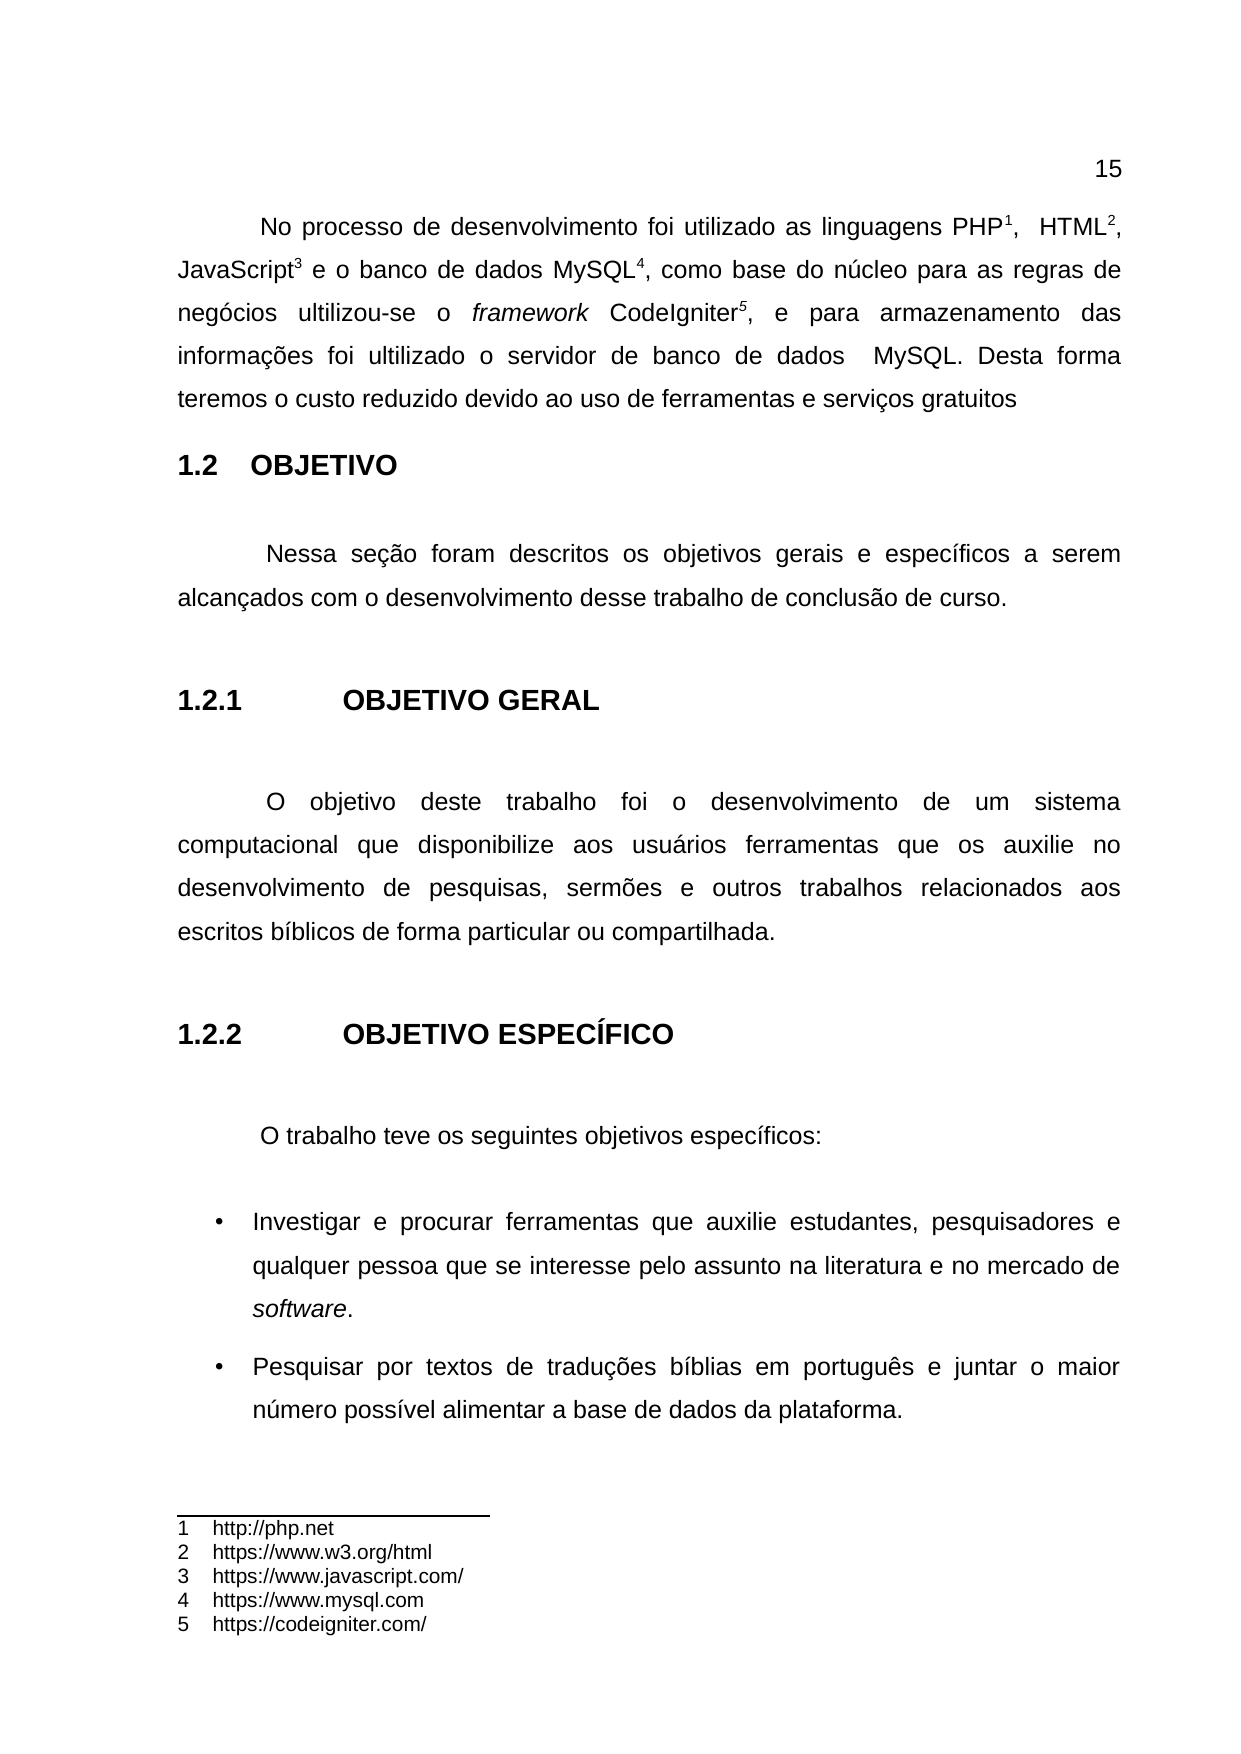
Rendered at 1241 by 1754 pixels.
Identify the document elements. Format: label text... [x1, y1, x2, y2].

list Investigar e procurar ferramentas que auxilie estudantes, pesquisadores e qualquer pessoa que se interesse pelo assunto na literatura e no mercado de software. [215, 1207, 1122, 1322]
text O trabalho teve os seguintes objetivos específicos: [177, 1121, 1122, 1150]
text https://codeigniter.com/ [177, 1612, 1122, 1636]
subtitle OBJETIVO ESPECÍFICO [177, 1017, 1122, 1051]
text O objetivo deste trabalho foi o desenvolvimento de um sistema computacional que disponibilize aos usuários ferramentas que os auxilie no desenvolvimento de pesquisas, sermões e outros trabalhos relacionados aos escritos bíblicos de forma particular ou compartilhada. [177, 787, 1122, 945]
text https://www.w3.org/html [177, 1540, 1122, 1564]
list Nessa seção foram descritos os objetivos gerais e específicos a serem alcançados com o desenvolvimento desse trabalho de conclusão de curso. [177, 539, 1122, 611]
text http://php.net [177, 1516, 1122, 1540]
text https://www.mysql.com [177, 1588, 1122, 1612]
subtitle OBJETIVO [177, 448, 1122, 482]
text https://www.javascript.com/ [177, 1564, 1122, 1588]
subtitle OBJETIVO GERAL [177, 683, 1122, 717]
text No processo de desenvolvimento foi utilizado as linguagens PHP, HTML, JavaScript e o banco de dados MySQL, como base do núcleo para as regras de negócios ultilizou-se o framework CodeIgniter, e para armazenamento das informações foi ultilizado o servidor de banco de dados MySQL. Desta forma teremos o custo reduzido devido ao uso de ferramentas e serviços gratuitos [177, 212, 1122, 413]
list Pesquisar por textos de traduções bíblias em português e juntar o maior número possível alimentar a base de dados da plataforma. [215, 1351, 1122, 1423]
